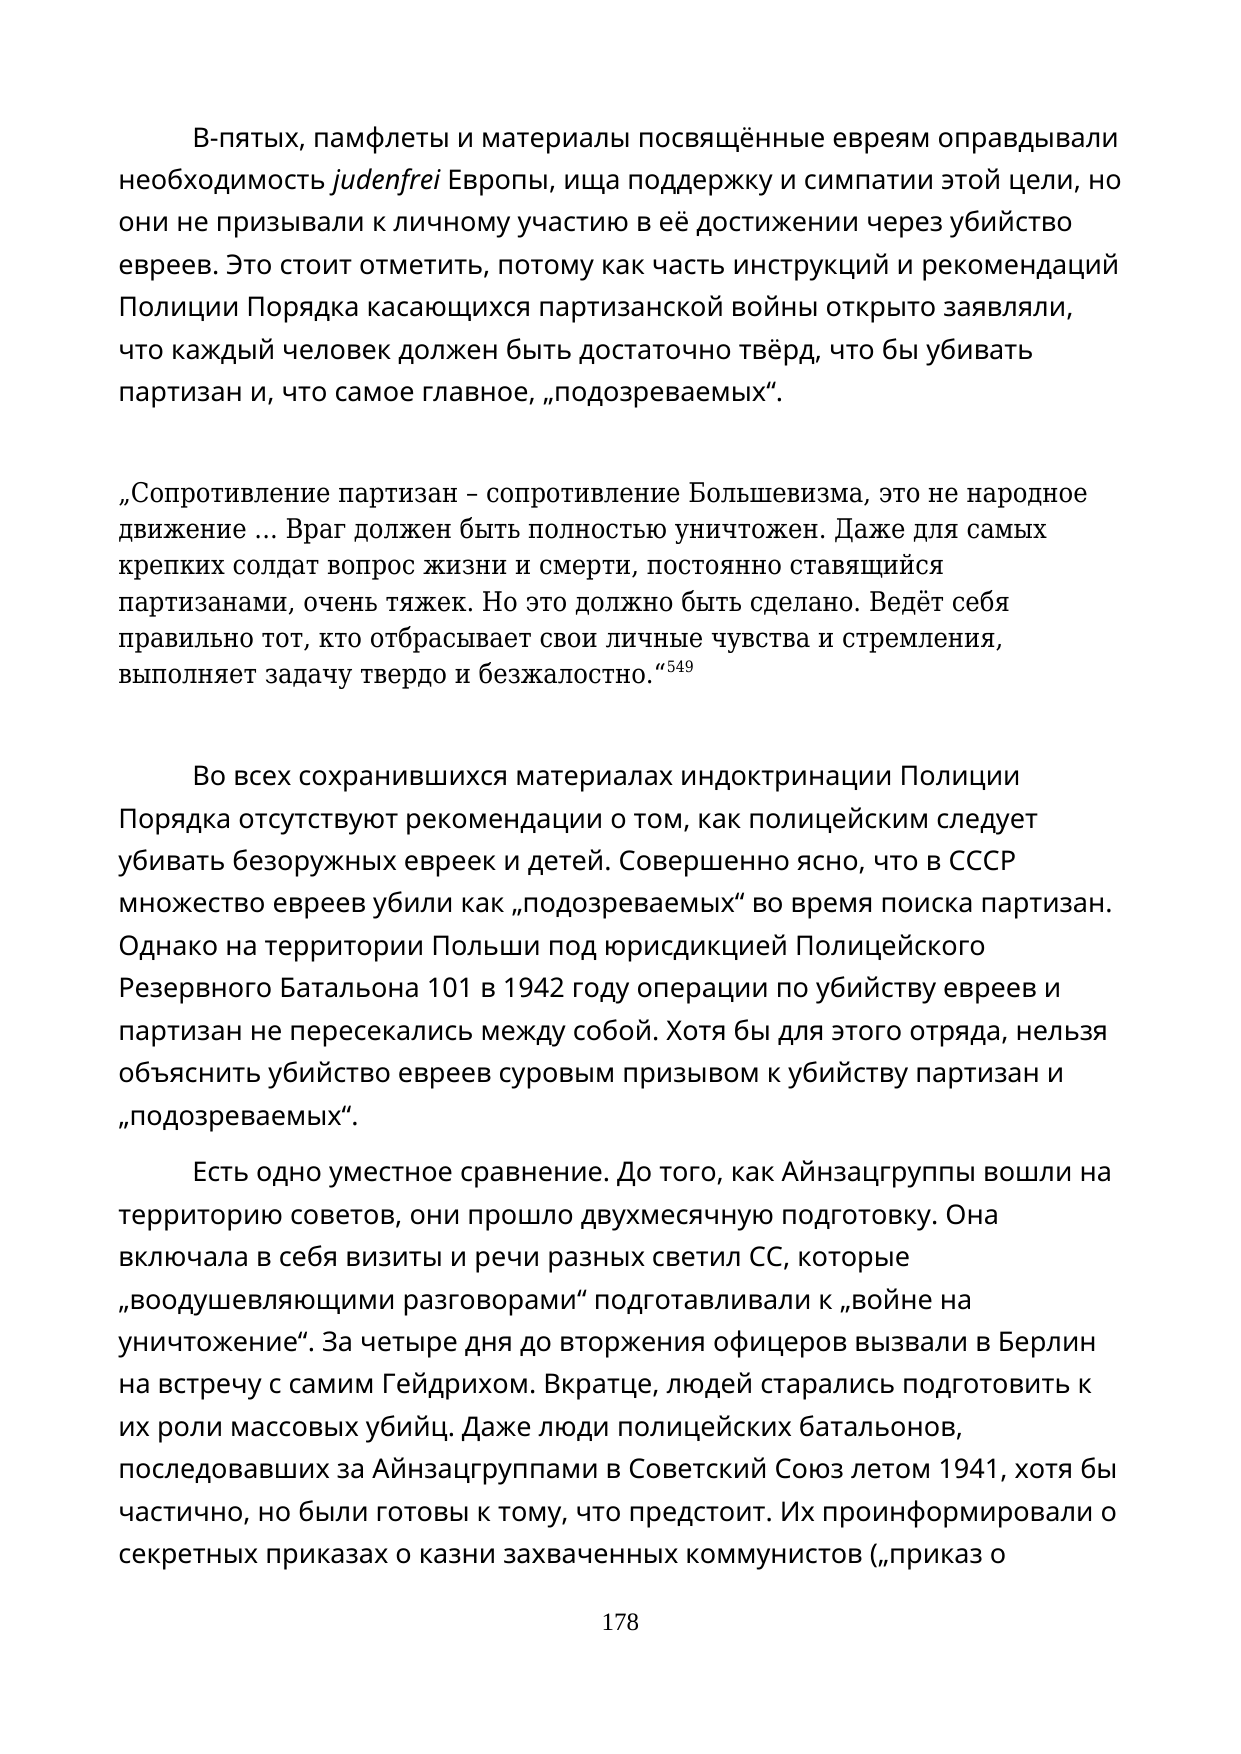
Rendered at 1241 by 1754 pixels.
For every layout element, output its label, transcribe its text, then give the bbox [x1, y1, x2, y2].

text Есть одно уместное сравнение. До того, как Айнзацгруппы вошли на территорию советов, они прошло двухмесячную подготовку. Она включала в себя визиты и речи разных светил СС, которые „воодушевляющими разговорами“ подготавливали к „войне на уничтожение“. За четыре дня до вторжения офицеров вызвали в Берлин на встречу с самим Гейдрихом. Вкратце, людей старались подготовить к их роли массовых убийц. Даже люди полицейских батальонов, последовавших за Айнзацгруппами в Советский Союз летом 1941, хотя бы частично, но были готовы к тому, что предстоит. Их проинформировали о секретных приказах о казни захваченных коммунистов („приказ о [118, 1153, 1122, 1571]
text В-пятых, памфлеты и материалы посвящённые евреям оправдывали необходимость judenfrei Европы, ища поддержку и симпатии этой цели, но они не призывали к личному участию в её достижении через убийство евреев. Это стоит отметить, потому как часть инструкций и рекомендаций Полиции Порядка касающихся партизанской войны открыто заявляли, что каждый человек должен быть достаточно твёрд, что бы убивать партизан и, что самое главное, „подозреваемых“. [118, 118, 1122, 409]
text „Сопротивление партизан – сопротивление Большевизма, это не народное движение ... Враг должен быть полностью уничтожен. Даже для самых крепких солдат вопрос жизни и смерти, постоянно ставящийся партизанами, очень тяжек. Но это должно быть сделано. Ведёт себя правильно тот, кто отбрасывает свои личные чувства и стремления, выполняет задачу твердо и безжалостно.“ [118, 477, 1122, 690]
text Во всех сохранившихся материалах индоктринации Полиции Порядка отсутствуют рекомендации о том, как полицейским следует убивать безоружных евреек и детей. Совершенно ясно, что в СССР множество евреев убили как „подозреваемых“ во время поиска партизан. Однако на территории Польши под юрисдикцией Полицейского Резервного Батальона 101 в 1942 году операции по убийству евреев и партизан не пересекались между собой. Хотя бы для этого отряда, нельзя объяснить убийство евреев суровым призывом к убийству партизан и „подозреваемых“. [118, 757, 1122, 1133]
